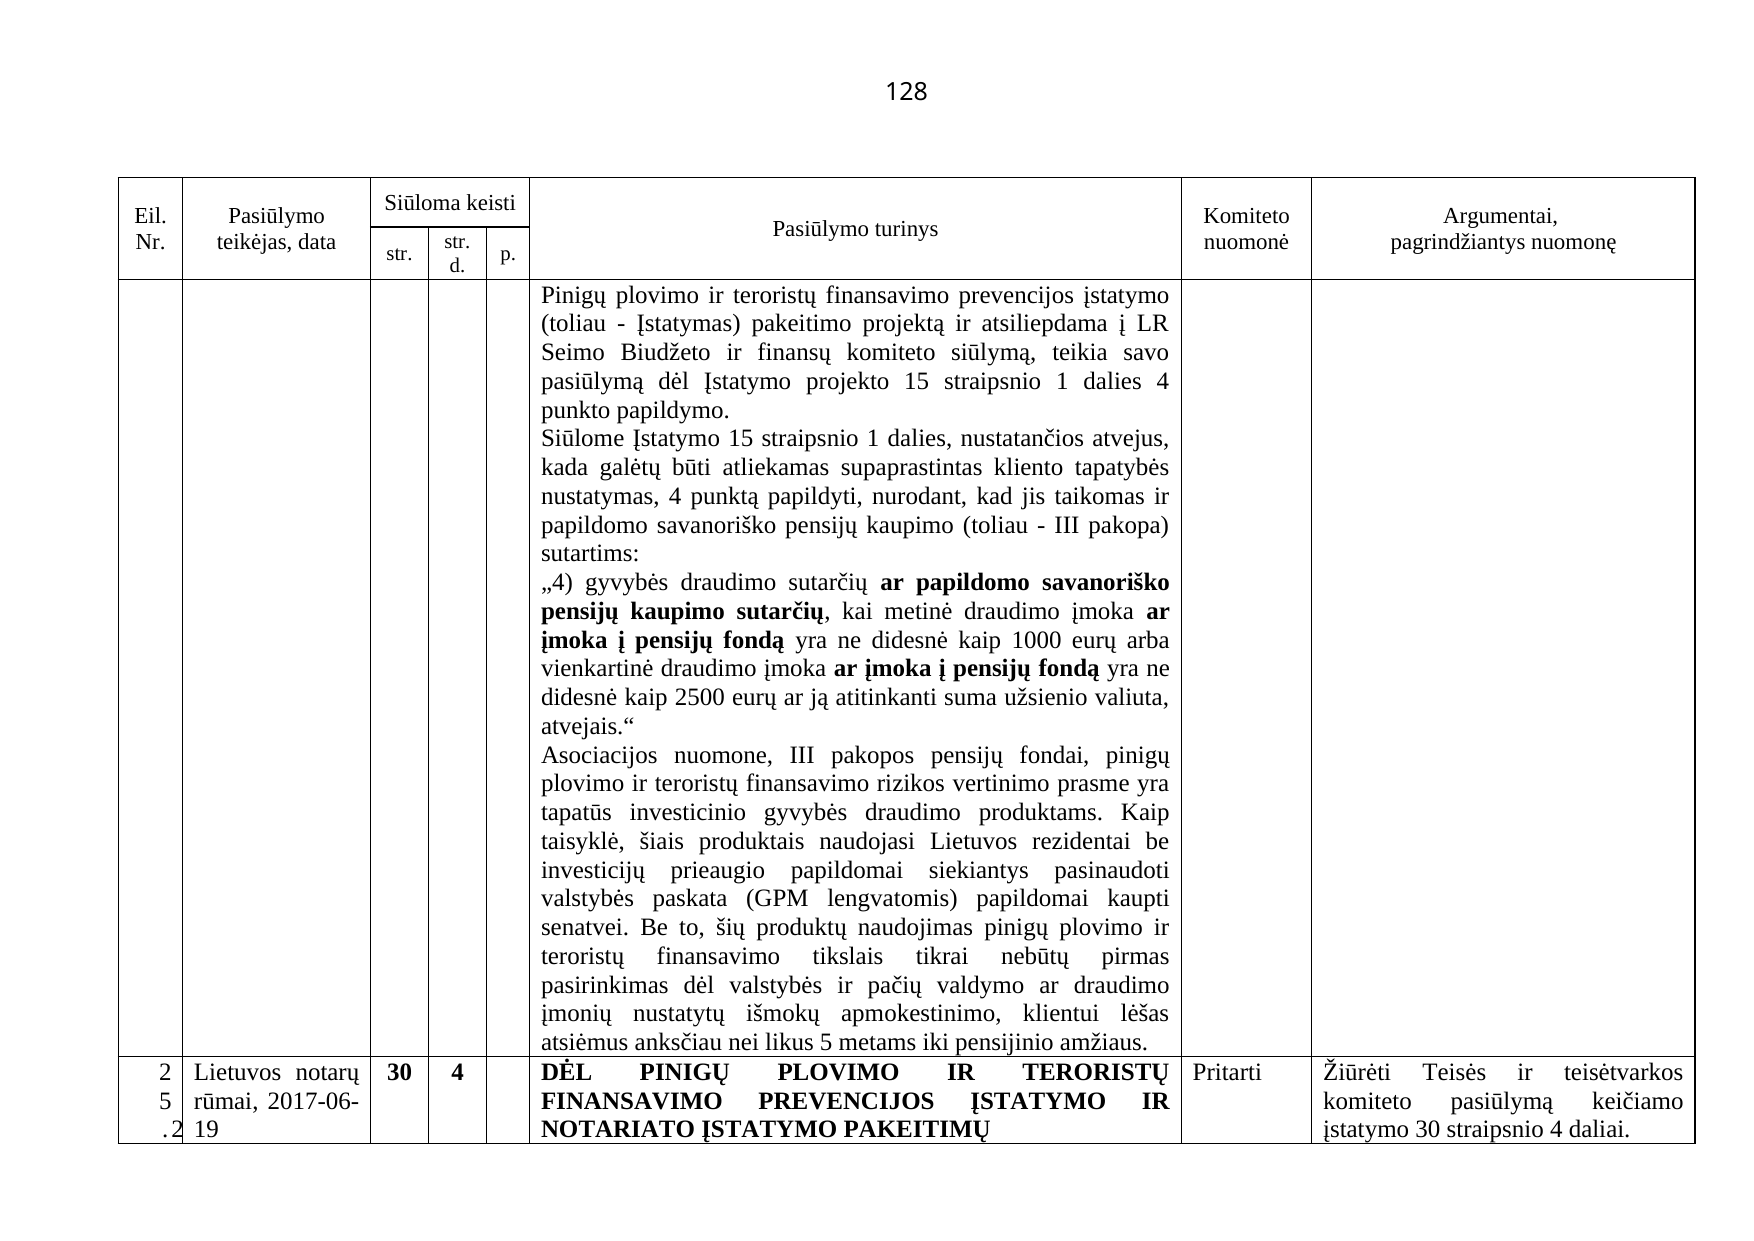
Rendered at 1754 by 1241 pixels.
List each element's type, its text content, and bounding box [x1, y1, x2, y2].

table_cell 30 [371, 1057, 428, 1143]
table_header Argumentai, pagrindžiantys nuomonę [1312, 178, 1694, 279]
table_header Komiteto nuomonė [1182, 178, 1311, 279]
table_cell [371, 280, 428, 1056]
table_cell DĖL PINIGŲ PLOVIMO IR TERORISTŲ FINANSAVIMO PREVENCIJOS ĮSTATYMO IR NOTARIATO ĮSTATYMO PAKEITIMŲ [530, 1057, 1181, 1143]
table_header Eil. Nr. [119, 178, 182, 279]
table_cell [429, 280, 486, 1056]
table_cell [183, 280, 370, 1056]
table_cell Pritarti [1182, 1057, 1311, 1143]
table_cell str. d. [429, 228, 486, 279]
table_cell [487, 1057, 529, 1143]
table_cell Lietuvos notarų rūmai, 2017-06-19 [183, 1057, 370, 1143]
table_header Pasiūlymo turinys [530, 178, 1181, 279]
table_cell Žiūrėti Teisės ir teisėtvarkos komiteto pasiūlymą keičiamo įstatymo 30 straipsnio 4 daliai. [1312, 1057, 1694, 1143]
table_cell [119, 280, 182, 1056]
table_cell Pinigų plovimo ir teroristų finansavimo prevencijos įstatymo (toliau - Įstatymas) pakeitimo projektą ir atsiliepdama į LR Seimo Biudžeto ir finansų komiteto siūlymą, teikia savo pasiūlymą dėl Įstatymo projekto 15 straipsnio 1 dalies 4 punkto papildymo. Siūlome Įstatymo 15 straipsnio 1 dalies, nustatančios atvejus, kada galėtų būti atliekamas supaprastintas kliento tapatybės nustatymas, 4 punktą papildyti, nurodant, kad jis taikomas ir papildomo savanoriško pensijų kaupimo (toliau - III pakopa) sutartims: „4) gyvybės draudimo sutarčių ar papildomo savanoriško pensijų kaupimo sutarčių, kai metinė draudimo įmoka ar įmoka į pensijų fondą yra ne didesnė kaip 1000 eurų arba vienkartinė draudimo įmoka ar įmoka į pensijų fondą yra ne didesnė kaip 2500 eurų ar ją atitinkanti suma užsienio valiuta, atvejais.“ Asociacijos nuomone, III pakopos pensijų fondai, pinigų plovimo ir teroristų finansavimo rizikos vertinimo prasme yra tapatūs investicinio gyvybės draudimo produktams. Kaip taisyklė, šiais produktais naudojasi Lietuvos rezidentai be investicijų prieaugio papildomai siekiantys pasinaudoti valstybės paskata (GPM lengvatomis) papildomai kaupti senatvei. Be to, šių produktų naudojimas pinigų plovimo ir teroristų finansavimo tikslais tikrai nebūtų pirmas pasirinkimas dėl valstybės ir pačių valdymo ar draudimo įmonių nustatytų išmokų apmokestinimo, klientui lėšas atsiėmus anksčiau nei likus 5 metams iki pensijinio amžiaus. [530, 280, 1181, 1056]
table_cell [1312, 280, 1694, 1056]
table_cell [487, 280, 529, 1056]
table_header Siūloma keisti [371, 178, 529, 226]
table_cell 4 [429, 1057, 486, 1143]
table_cell [1182, 280, 1311, 1056]
table_cell 25. [119, 1057, 182, 1143]
table_cell str. [371, 228, 428, 279]
table_cell p. [487, 228, 529, 279]
table_header Pasiūlymo teikėjas, data [183, 178, 370, 279]
